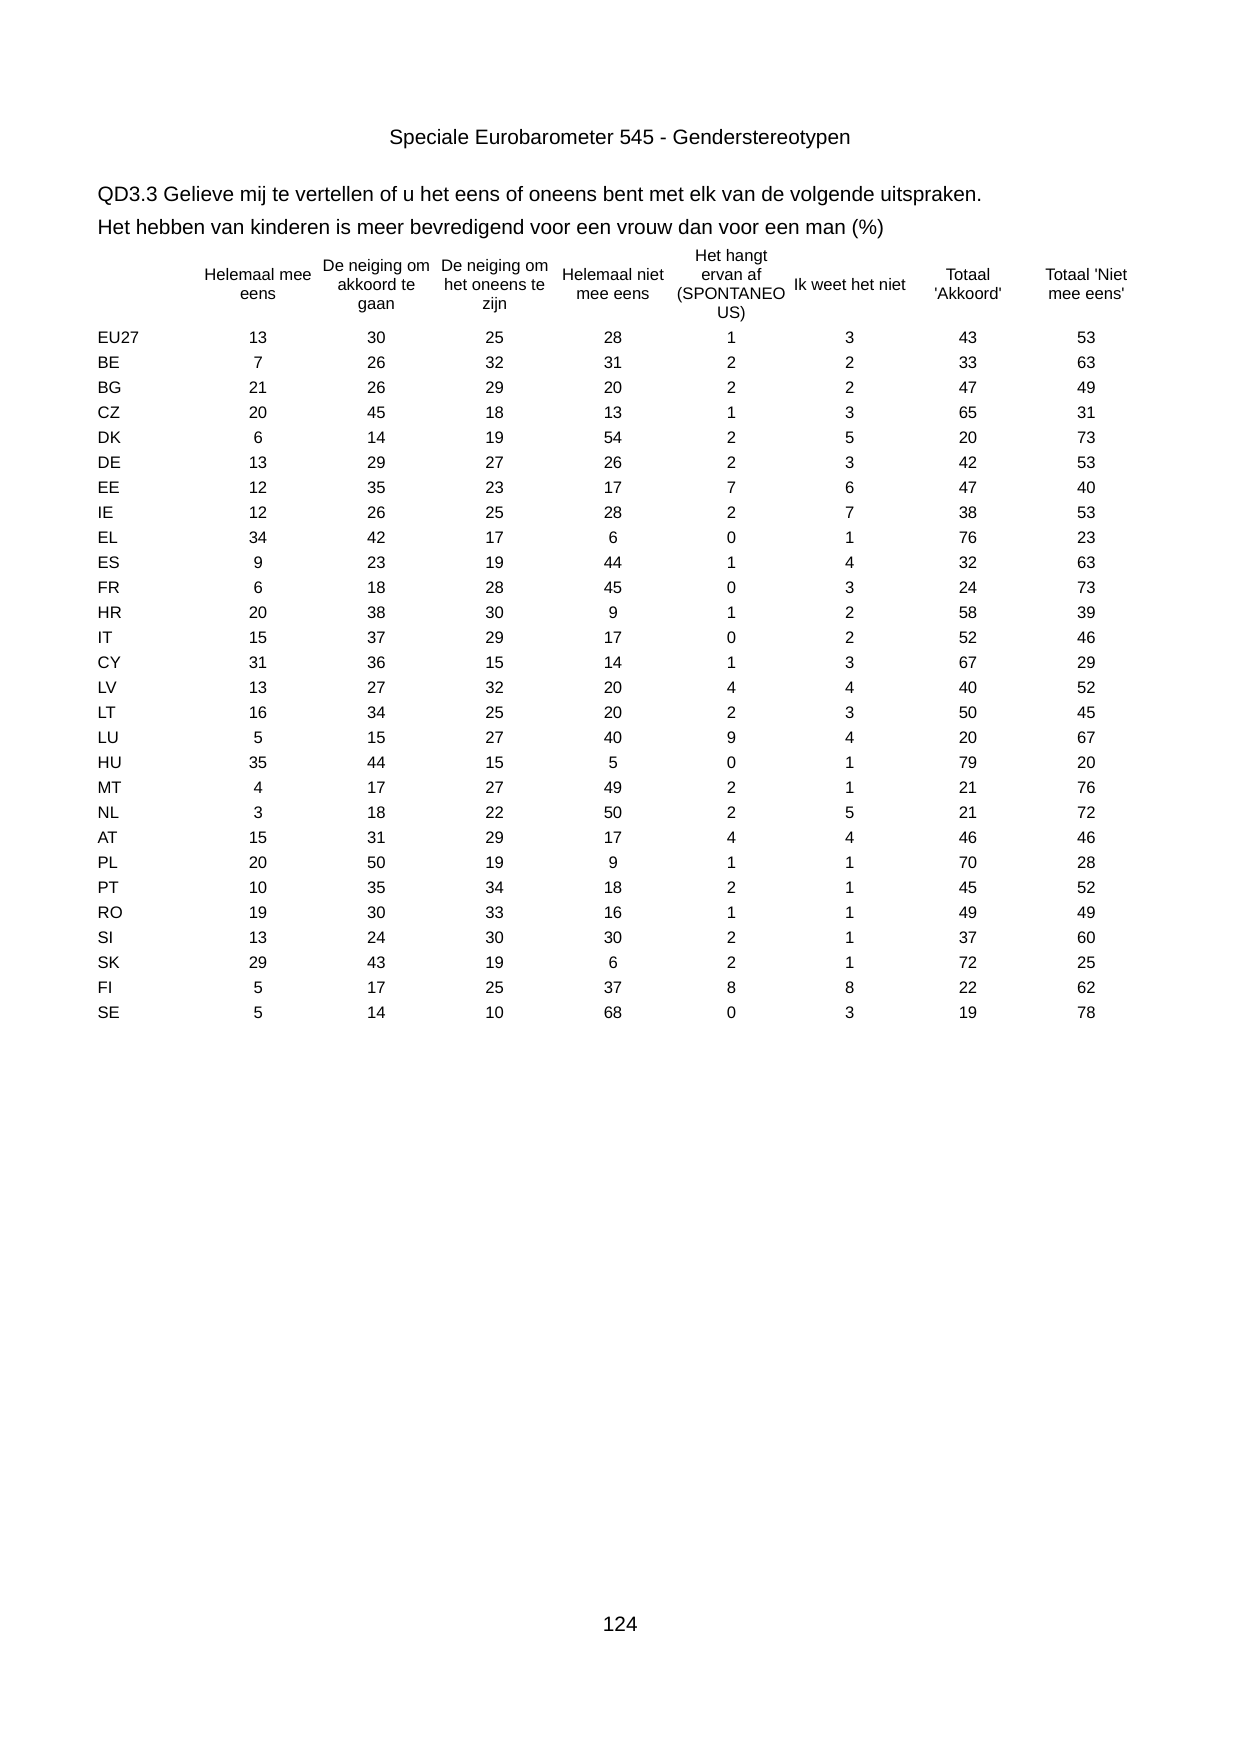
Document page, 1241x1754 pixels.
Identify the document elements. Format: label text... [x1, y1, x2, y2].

table_cell LT [95, 700, 199, 725]
table_cell 34 [317, 700, 435, 725]
table_cell 29 [435, 825, 554, 850]
table_cell 9 [554, 850, 672, 875]
table_cell 2 [672, 925, 790, 950]
table_cell 1 [672, 650, 790, 675]
table_cell 2 [672, 875, 790, 900]
table_cell 20 [199, 850, 317, 875]
table_cell 4 [790, 825, 909, 850]
table_cell 3 [790, 400, 909, 425]
table_cell 53 [1027, 450, 1145, 475]
table_cell BE [95, 350, 199, 375]
table_cell 2 [672, 350, 790, 375]
table_cell 60 [1027, 925, 1145, 950]
table_cell 18 [554, 875, 672, 900]
table_cell 21 [199, 375, 317, 400]
table_cell 46 [1027, 825, 1145, 850]
table_cell 25 [1027, 950, 1145, 975]
table_cell 15 [317, 725, 435, 750]
table_cell 18 [435, 400, 554, 425]
table_cell Helemaal niet mee eens [554, 243, 672, 325]
table_cell 23 [1027, 525, 1145, 550]
table_cell 6 [790, 475, 909, 500]
table_cell 5 [790, 800, 909, 825]
table_cell 32 [909, 550, 1027, 575]
table_cell 2 [672, 775, 790, 800]
table_cell Het hangt ervan af (SPONTANEOUS) [672, 243, 790, 325]
table_header QD3.3 Gelieve mij te vertellen of u het eens of oneens bent met elk van de volgende uitspraken. [95, 178, 1145, 210]
table_cell 19 [435, 550, 554, 575]
table_cell 17 [317, 775, 435, 800]
table_cell IT [95, 625, 199, 650]
table_cell SI [95, 925, 199, 950]
table_cell 45 [1027, 700, 1145, 725]
table_cell EL [95, 525, 199, 550]
table_cell 10 [435, 1000, 554, 1025]
table_cell 22 [435, 800, 554, 825]
table_cell 29 [317, 450, 435, 475]
table_cell 47 [909, 475, 1027, 500]
table_cell 52 [1027, 675, 1145, 700]
table_cell 35 [199, 750, 317, 775]
table_cell 15 [199, 625, 317, 650]
table_cell 40 [909, 675, 1027, 700]
table_cell 12 [199, 475, 317, 500]
table_cell 1 [790, 750, 909, 775]
table_cell 27 [435, 775, 554, 800]
table_cell 13 [199, 325, 317, 350]
table_cell 6 [199, 575, 317, 600]
table_cell 5 [790, 425, 909, 450]
table_cell 3 [790, 325, 909, 350]
table_cell 31 [317, 825, 435, 850]
table_cell 53 [1027, 500, 1145, 525]
table_cell Ik weet het niet [790, 243, 909, 325]
table_cell 26 [317, 500, 435, 525]
table_cell 35 [317, 475, 435, 500]
table_cell 73 [1027, 425, 1145, 450]
table_cell 63 [1027, 550, 1145, 575]
table_cell 7 [199, 350, 317, 375]
table_cell 63 [1027, 350, 1145, 375]
table_cell 4 [672, 675, 790, 700]
table_cell 34 [435, 875, 554, 900]
table_cell 38 [317, 600, 435, 625]
table_cell 0 [672, 575, 790, 600]
table_cell 20 [909, 725, 1027, 750]
table_cell [95, 243, 199, 325]
table_cell 30 [554, 925, 672, 950]
table_cell 3 [790, 1000, 909, 1025]
table_cell 4 [199, 775, 317, 800]
table_cell 3 [790, 450, 909, 475]
table_cell Totaal 'Akkoord' [909, 243, 1027, 325]
table_cell Helemaal mee eens [199, 243, 317, 325]
table_cell 62 [1027, 975, 1145, 1000]
table_cell 40 [554, 725, 672, 750]
table_cell 76 [1027, 775, 1145, 800]
table_cell 14 [317, 425, 435, 450]
table_cell 25 [435, 700, 554, 725]
table_cell 18 [317, 800, 435, 825]
table_cell 5 [554, 750, 672, 775]
table_cell 33 [909, 350, 1027, 375]
table_cell 28 [554, 500, 672, 525]
table_cell RO [95, 900, 199, 925]
table_cell FR [95, 575, 199, 600]
table_cell 42 [317, 525, 435, 550]
table_cell 33 [435, 900, 554, 925]
table_cell NL [95, 800, 199, 825]
table_cell 21 [909, 800, 1027, 825]
table_cell 1 [790, 775, 909, 800]
table_cell 6 [554, 525, 672, 550]
table_cell IE [95, 500, 199, 525]
table_cell 23 [317, 550, 435, 575]
table_cell 45 [554, 575, 672, 600]
table_cell 8 [672, 975, 790, 1000]
table_cell 40 [1027, 475, 1145, 500]
table_cell Totaal 'Niet mee eens' [1027, 243, 1145, 325]
table_cell 50 [909, 700, 1027, 725]
table_cell 47 [909, 375, 1027, 400]
table_cell DE [95, 450, 199, 475]
table_cell BG [95, 375, 199, 400]
table_cell 30 [317, 900, 435, 925]
table_cell 13 [199, 450, 317, 475]
table_cell 43 [909, 325, 1027, 350]
table_cell 21 [909, 775, 1027, 800]
table_cell 27 [435, 725, 554, 750]
table_cell 20 [554, 700, 672, 725]
table_cell 45 [909, 875, 1027, 900]
table_cell 1 [790, 850, 909, 875]
table_cell 30 [435, 925, 554, 950]
table_cell MT [95, 775, 199, 800]
table_cell CZ [95, 400, 199, 425]
table_cell 2 [790, 600, 909, 625]
table_cell 2 [672, 800, 790, 825]
table_cell 20 [909, 425, 1027, 450]
table_cell 20 [554, 675, 672, 700]
table_cell 7 [672, 475, 790, 500]
table_cell EE [95, 475, 199, 500]
table_cell HU [95, 750, 199, 775]
table_cell 24 [909, 575, 1027, 600]
table_cell 25 [435, 325, 554, 350]
table_cell 0 [672, 750, 790, 775]
table_cell FI [95, 975, 199, 1000]
table_cell 25 [435, 975, 554, 1000]
table_cell 46 [909, 825, 1027, 850]
table_cell 2 [672, 500, 790, 525]
table_cell 27 [317, 675, 435, 700]
table_cell 35 [317, 875, 435, 900]
table_cell 29 [1027, 650, 1145, 675]
table_cell 49 [1027, 375, 1145, 400]
table_cell 20 [1027, 750, 1145, 775]
table_cell 50 [554, 800, 672, 825]
table_cell 17 [554, 475, 672, 500]
table_cell 78 [1027, 1000, 1145, 1025]
table_cell 9 [199, 550, 317, 575]
table_cell 15 [435, 650, 554, 675]
table_cell 50 [317, 850, 435, 875]
table_cell 16 [199, 700, 317, 725]
table_cell 17 [554, 825, 672, 850]
table_cell 49 [909, 900, 1027, 925]
table_cell 19 [435, 950, 554, 975]
table_cell 37 [554, 975, 672, 1000]
table_cell 29 [435, 625, 554, 650]
table_cell 20 [554, 375, 672, 400]
table_cell 67 [909, 650, 1027, 675]
table_cell 2 [672, 450, 790, 475]
table_cell 34 [199, 525, 317, 550]
table_cell 13 [199, 925, 317, 950]
table_cell 1 [790, 900, 909, 925]
table_cell 15 [435, 750, 554, 775]
table_cell 1 [790, 925, 909, 950]
table_cell 70 [909, 850, 1027, 875]
table_cell 3 [199, 800, 317, 825]
table_cell 5 [199, 975, 317, 1000]
table_cell 29 [199, 950, 317, 975]
table_cell SE [95, 1000, 199, 1025]
table_cell 2 [790, 375, 909, 400]
table_cell 67 [1027, 725, 1145, 750]
table_cell Het hebben van kinderen is meer bevredigend voor een vrouw dan voor een man (%) [95, 210, 1145, 243]
table_cell 6 [199, 425, 317, 450]
table_cell 0 [672, 525, 790, 550]
table_cell 39 [1027, 600, 1145, 625]
table_cell 10 [199, 875, 317, 900]
table_cell 52 [909, 625, 1027, 650]
table_cell 19 [435, 850, 554, 875]
table_cell 53 [1027, 325, 1145, 350]
table_cell 68 [554, 1000, 672, 1025]
table_cell 1 [790, 525, 909, 550]
table_cell 30 [435, 600, 554, 625]
table_cell 79 [909, 750, 1027, 775]
table_cell 12 [199, 500, 317, 525]
table_cell 1 [672, 900, 790, 925]
table_cell 76 [909, 525, 1027, 550]
table_cell 26 [317, 375, 435, 400]
table_cell 3 [790, 650, 909, 675]
table_cell 37 [909, 925, 1027, 950]
table_cell 6 [554, 950, 672, 975]
table_cell 49 [554, 775, 672, 800]
table_cell 19 [909, 1000, 1027, 1025]
table_cell 31 [1027, 400, 1145, 425]
table_cell 5 [199, 725, 317, 750]
table_cell 52 [1027, 875, 1145, 900]
table_cell CY [95, 650, 199, 675]
table_cell 17 [317, 975, 435, 1000]
table_cell 7 [790, 500, 909, 525]
table_cell 9 [554, 600, 672, 625]
table_cell 43 [317, 950, 435, 975]
table_cell 4 [790, 675, 909, 700]
table_cell 2 [790, 350, 909, 375]
table_cell 4 [790, 550, 909, 575]
table_cell De neiging om het oneens te zijn [435, 243, 554, 325]
table_cell 14 [554, 650, 672, 675]
table_cell 1 [672, 325, 790, 350]
table_cell 36 [317, 650, 435, 675]
table_cell 1 [790, 875, 909, 900]
table_cell 14 [317, 1000, 435, 1025]
table_cell 15 [199, 825, 317, 850]
table_cell 32 [435, 675, 554, 700]
table_cell De neiging om akkoord te gaan [317, 243, 435, 325]
table_cell 26 [554, 450, 672, 475]
table_cell 37 [317, 625, 435, 650]
table_cell 1 [672, 400, 790, 425]
table_cell 28 [554, 325, 672, 350]
table_cell 44 [317, 750, 435, 775]
table_cell 1 [672, 850, 790, 875]
table_cell LU [95, 725, 199, 750]
table_cell 72 [909, 950, 1027, 975]
table_cell LV [95, 675, 199, 700]
table_cell 13 [554, 400, 672, 425]
table_cell 1 [672, 550, 790, 575]
table_cell 32 [435, 350, 554, 375]
table_cell PL [95, 850, 199, 875]
table_cell 8 [790, 975, 909, 1000]
table_cell 44 [554, 550, 672, 575]
table_cell 28 [435, 575, 554, 600]
table_cell 17 [554, 625, 672, 650]
table_cell 65 [909, 400, 1027, 425]
table_cell 3 [790, 700, 909, 725]
table_cell 29 [435, 375, 554, 400]
table_cell 24 [317, 925, 435, 950]
table_cell 27 [435, 450, 554, 475]
table_cell 2 [672, 375, 790, 400]
table_cell 58 [909, 600, 1027, 625]
table_cell 0 [672, 625, 790, 650]
table_cell 31 [554, 350, 672, 375]
table_cell 4 [790, 725, 909, 750]
table_cell 42 [909, 450, 1027, 475]
table_cell 2 [790, 625, 909, 650]
table_cell 46 [1027, 625, 1145, 650]
table_cell 1 [672, 600, 790, 625]
table_cell 26 [317, 350, 435, 375]
table_cell 30 [317, 325, 435, 350]
table_cell 19 [435, 425, 554, 450]
table_cell 1 [790, 950, 909, 975]
table_cell 19 [199, 900, 317, 925]
table_cell 45 [317, 400, 435, 425]
table_cell PT [95, 875, 199, 900]
table_cell 54 [554, 425, 672, 450]
table_cell 4 [672, 825, 790, 850]
table_cell DK [95, 425, 199, 450]
table_cell 9 [672, 725, 790, 750]
table_cell AT [95, 825, 199, 850]
table_cell 17 [435, 525, 554, 550]
table_cell 73 [1027, 575, 1145, 600]
table_cell 22 [909, 975, 1027, 1000]
table_cell 16 [554, 900, 672, 925]
table_cell 25 [435, 500, 554, 525]
table_cell 2 [672, 700, 790, 725]
table_cell 28 [1027, 850, 1145, 875]
table_cell 38 [909, 500, 1027, 525]
table_cell 31 [199, 650, 317, 675]
table_cell 2 [672, 950, 790, 975]
table_cell HR [95, 600, 199, 625]
table_cell 23 [435, 475, 554, 500]
table_cell ES [95, 550, 199, 575]
table_cell 72 [1027, 800, 1145, 825]
table_cell 5 [199, 1000, 317, 1025]
table_cell 18 [317, 575, 435, 600]
table_cell 2 [672, 425, 790, 450]
table_cell SK [95, 950, 199, 975]
table_cell 20 [199, 600, 317, 625]
table_cell 49 [1027, 900, 1145, 925]
table_cell 20 [199, 400, 317, 425]
table_cell 13 [199, 675, 317, 700]
table_cell 3 [790, 575, 909, 600]
table_cell EU27 [95, 325, 199, 350]
table_cell 0 [672, 1000, 790, 1025]
